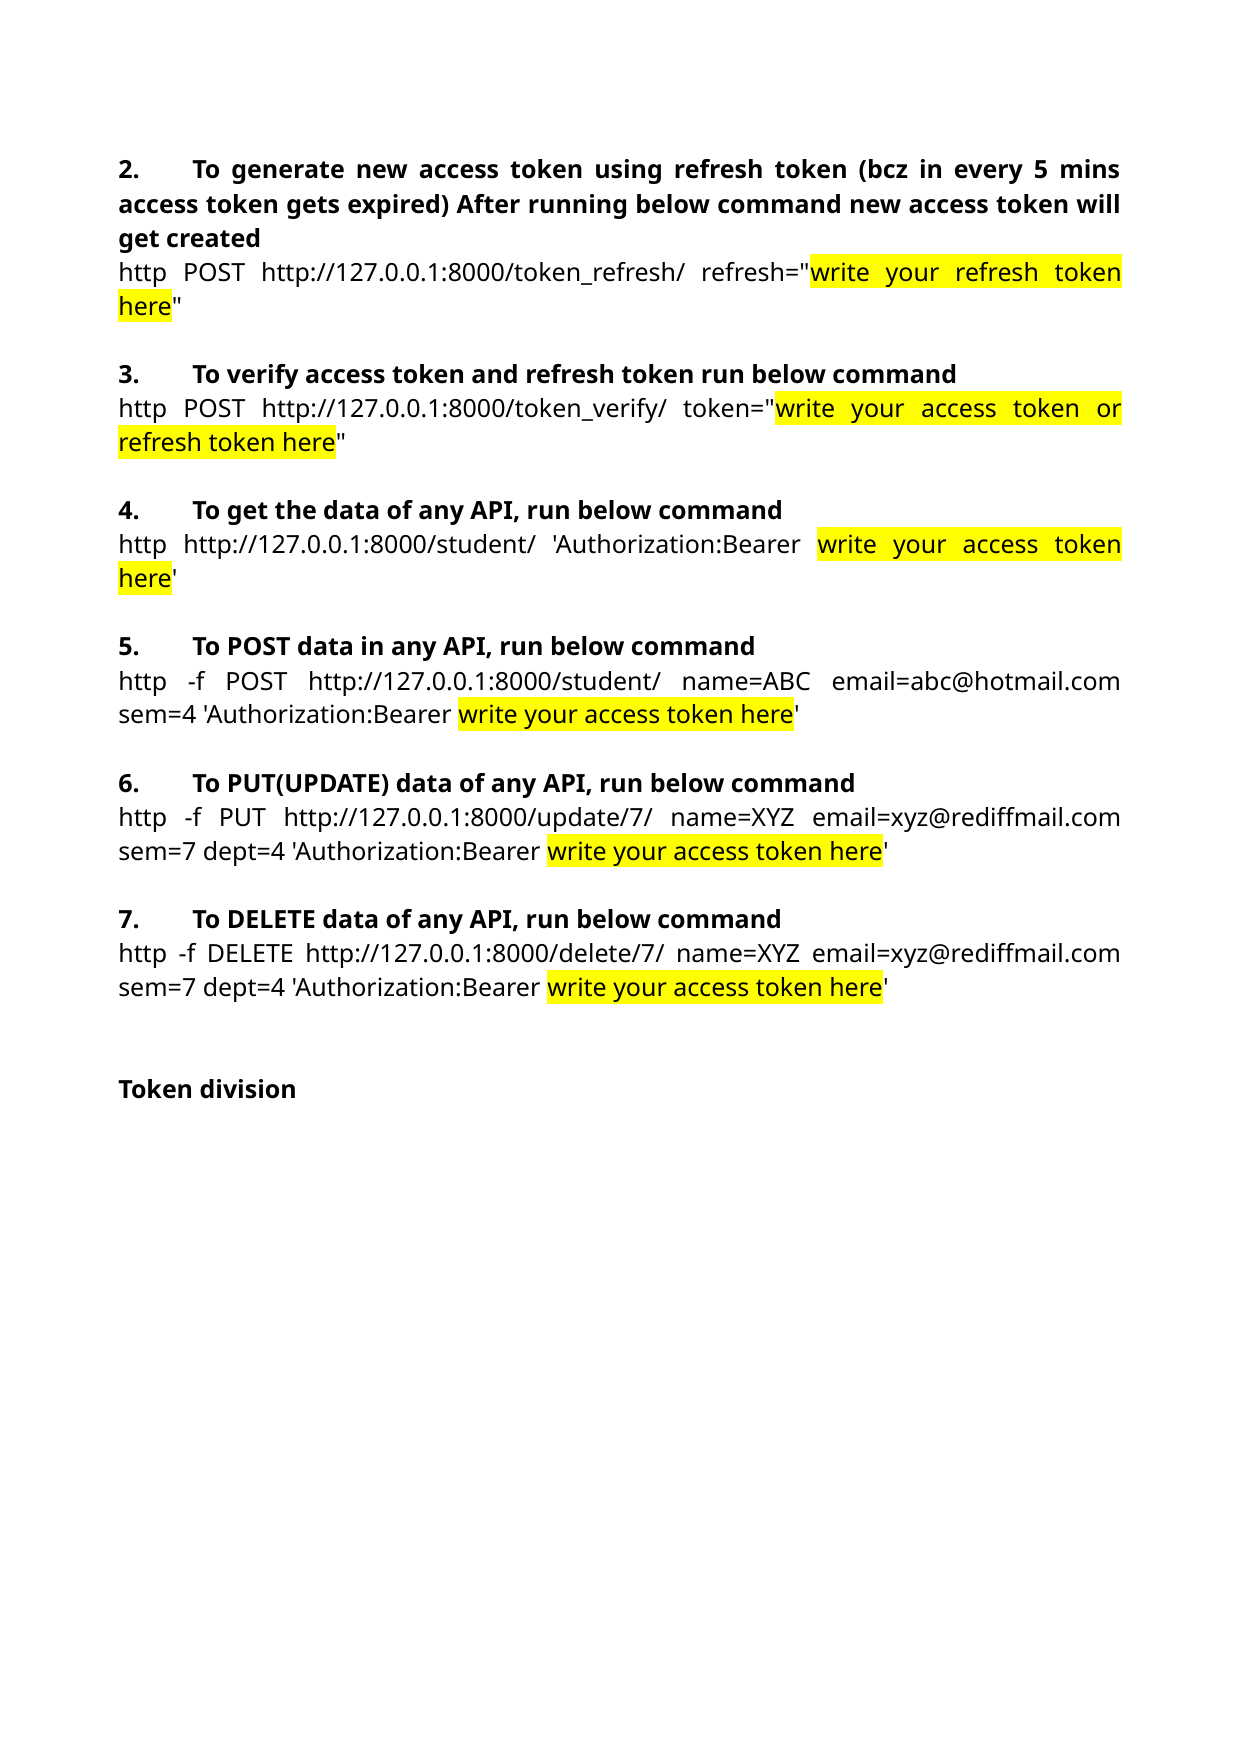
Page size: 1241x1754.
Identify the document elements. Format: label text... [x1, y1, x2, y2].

text http POST http://127.0.0.1:8000/token_verify/ token="write your access token or refresh token here" [118, 391, 1122, 459]
text http -f PUT http://127.0.0.1:8000/update/7/ name=XYZ email=xyz@rediffmail.com sem=7 dept=4 'Authorization:Bearer write your access token here' [118, 799, 1122, 867]
text http http://127.0.0.1:8000/student/ 'Authorization:Bearer write your access token here' [118, 527, 1122, 595]
text http -f DELETE http://127.0.0.1:8000/delete/7/ name=XYZ email=xyz@rediffmail.com sem=7 dept=4 'Authorization:Bearer write your access token here' [118, 936, 1122, 1004]
text 7. To DELETE data of any API, run below command [118, 902, 1122, 936]
text http -f POST http://127.0.0.1:8000/student/ name=ABC email=abc@hotmail.com sem=4 'Authorization:Bearer write your access token here' [118, 663, 1122, 731]
text 2. To generate new access token using refresh token (bcz in every 5 mins access token gets expired) After running below command new access token will get created [118, 152, 1122, 254]
text 5. To POST data in any API, run below command [118, 629, 1122, 663]
text 3. To verify access token and refresh token run below command [118, 357, 1122, 391]
text 4. To get the data of any API, run below command [118, 493, 1122, 527]
text Token division [118, 1072, 1122, 1106]
text http POST http://127.0.0.1:8000/token_refresh/ refresh="write your refresh token here" [118, 254, 1122, 322]
text 6. To PUT(UPDATE) data of any API, run below command [118, 765, 1122, 799]
